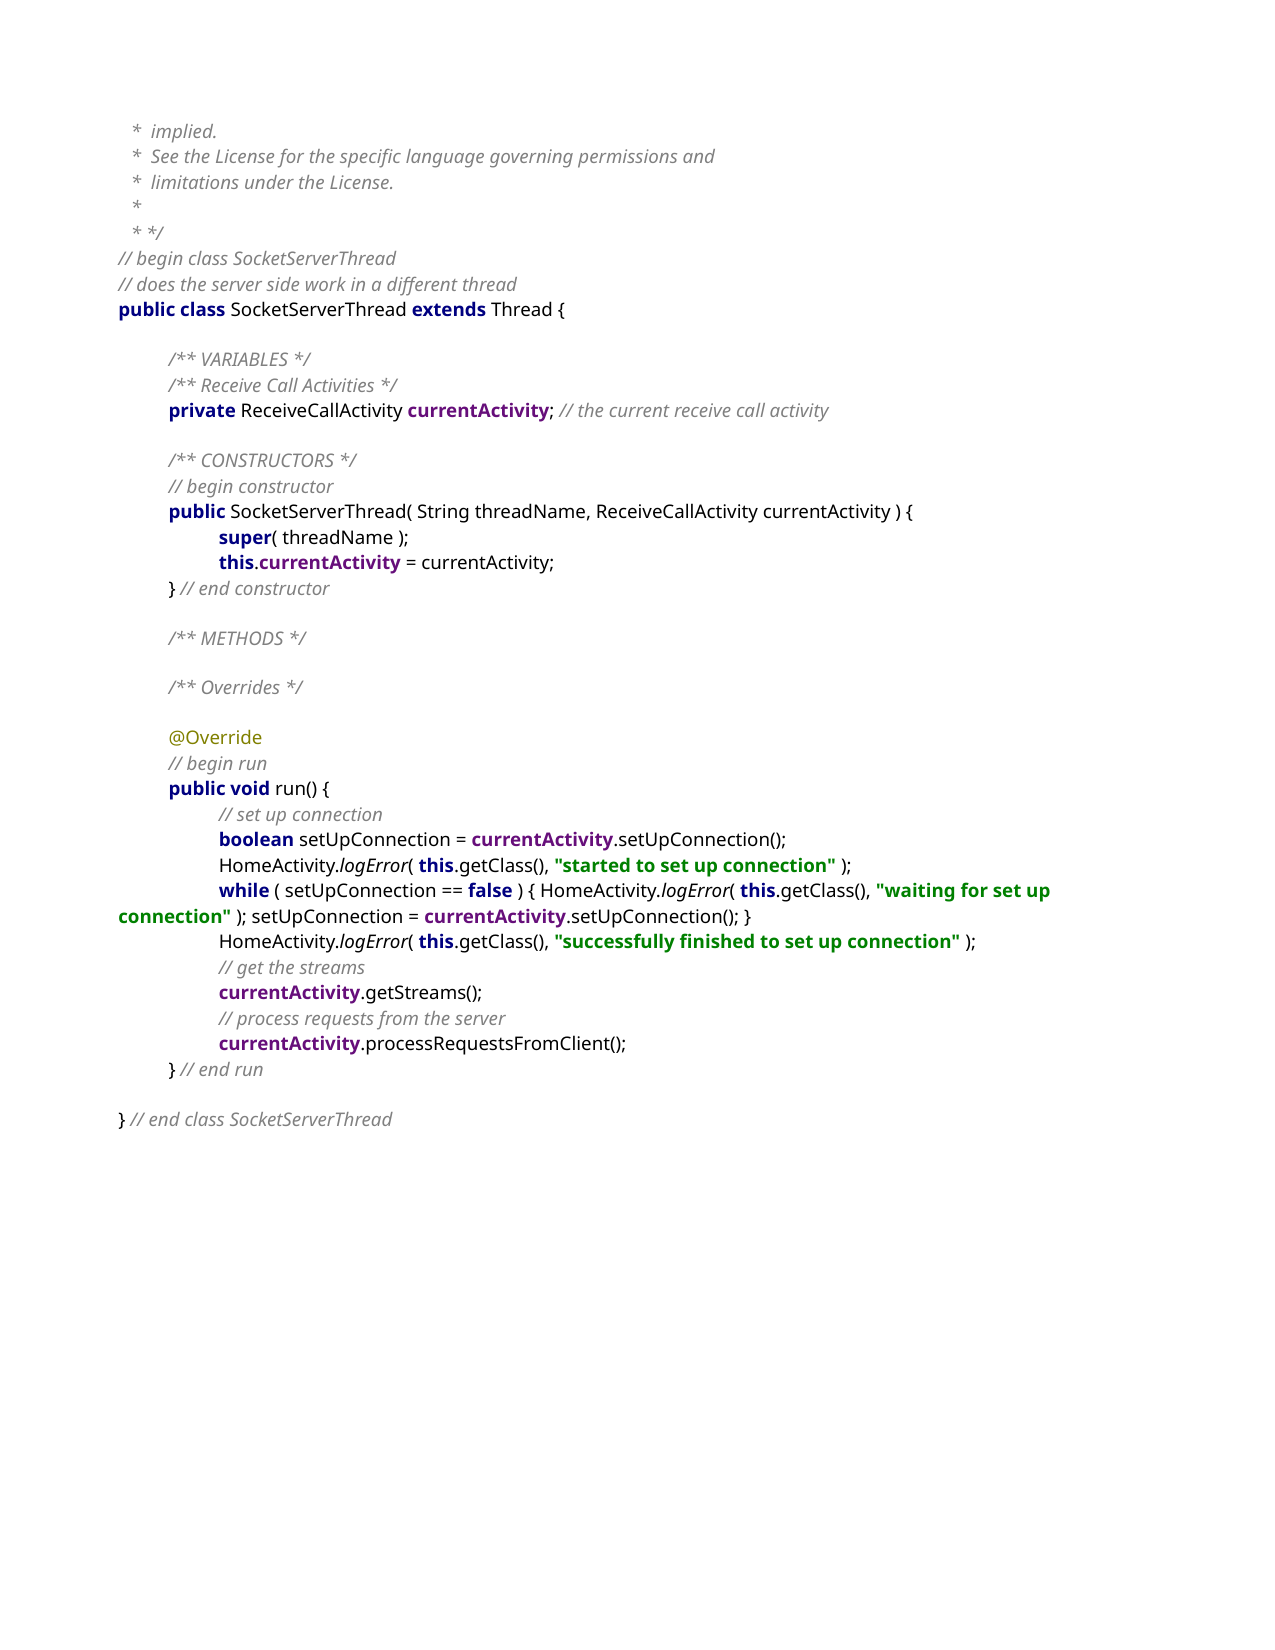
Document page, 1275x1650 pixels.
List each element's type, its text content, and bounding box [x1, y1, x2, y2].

text HomeActivity.logError( this.getClass(), "started to set up connection" ); [118, 852, 1157, 877]
text this.currentActivity = currentActivity; [118, 549, 1157, 575]
text currentActivity.getStreams(); [118, 979, 1157, 1005]
text } // end constructor [118, 575, 1157, 601]
text // set up connection [118, 801, 1157, 826]
text // begin class SocketServerThread [118, 246, 1157, 271]
text /** CONSTRUCTORS */ [118, 447, 1157, 473]
text * [118, 195, 1157, 220]
text // begin constructor [118, 473, 1157, 498]
text private ReceiveCallActivity currentActivity; // the current receive call activity [118, 398, 1157, 423]
text /** Overrides */ [118, 674, 1157, 700]
text super( threadName ); [118, 524, 1157, 549]
text // does the server side work in a different thread [118, 271, 1157, 297]
text /** VARIABLES */ [118, 347, 1157, 372]
text // process requests from the server [118, 1005, 1157, 1031]
text * */ [118, 220, 1157, 246]
text /** Receive Call Activities */ [118, 372, 1157, 398]
text while ( setUpConnection == false ) { HomeActivity.logError( this.getClass(), "waiting for set up connection" ); setUpConnection = currentActivity.setUpConnection(); } [118, 877, 1157, 928]
text * See the License for the specific language governing permissions and [118, 144, 1157, 169]
text } // end class SocketServerThread [118, 1106, 1157, 1131]
text } // end run [118, 1056, 1157, 1082]
text * implied. [118, 118, 1157, 144]
text boolean setUpConnection = currentActivity.setUpConnection(); [118, 826, 1157, 852]
text currentActivity.processRequestsFromClient(); [118, 1031, 1157, 1056]
text HomeActivity.logError( this.getClass(), "successfully finished to set up connection" ); [118, 928, 1157, 954]
text // get the streams [118, 954, 1157, 979]
text // begin run [118, 750, 1157, 775]
text * limitations under the License. [118, 169, 1157, 195]
text public class SocketServerThread extends Thread { [118, 297, 1157, 322]
text public void run() { [118, 775, 1157, 801]
text @Override [118, 724, 1157, 750]
text /** METHODS */ [118, 625, 1157, 650]
text public SocketServerThread( String threadName, ReceiveCallActivity currentActivity ) { [118, 498, 1157, 524]
